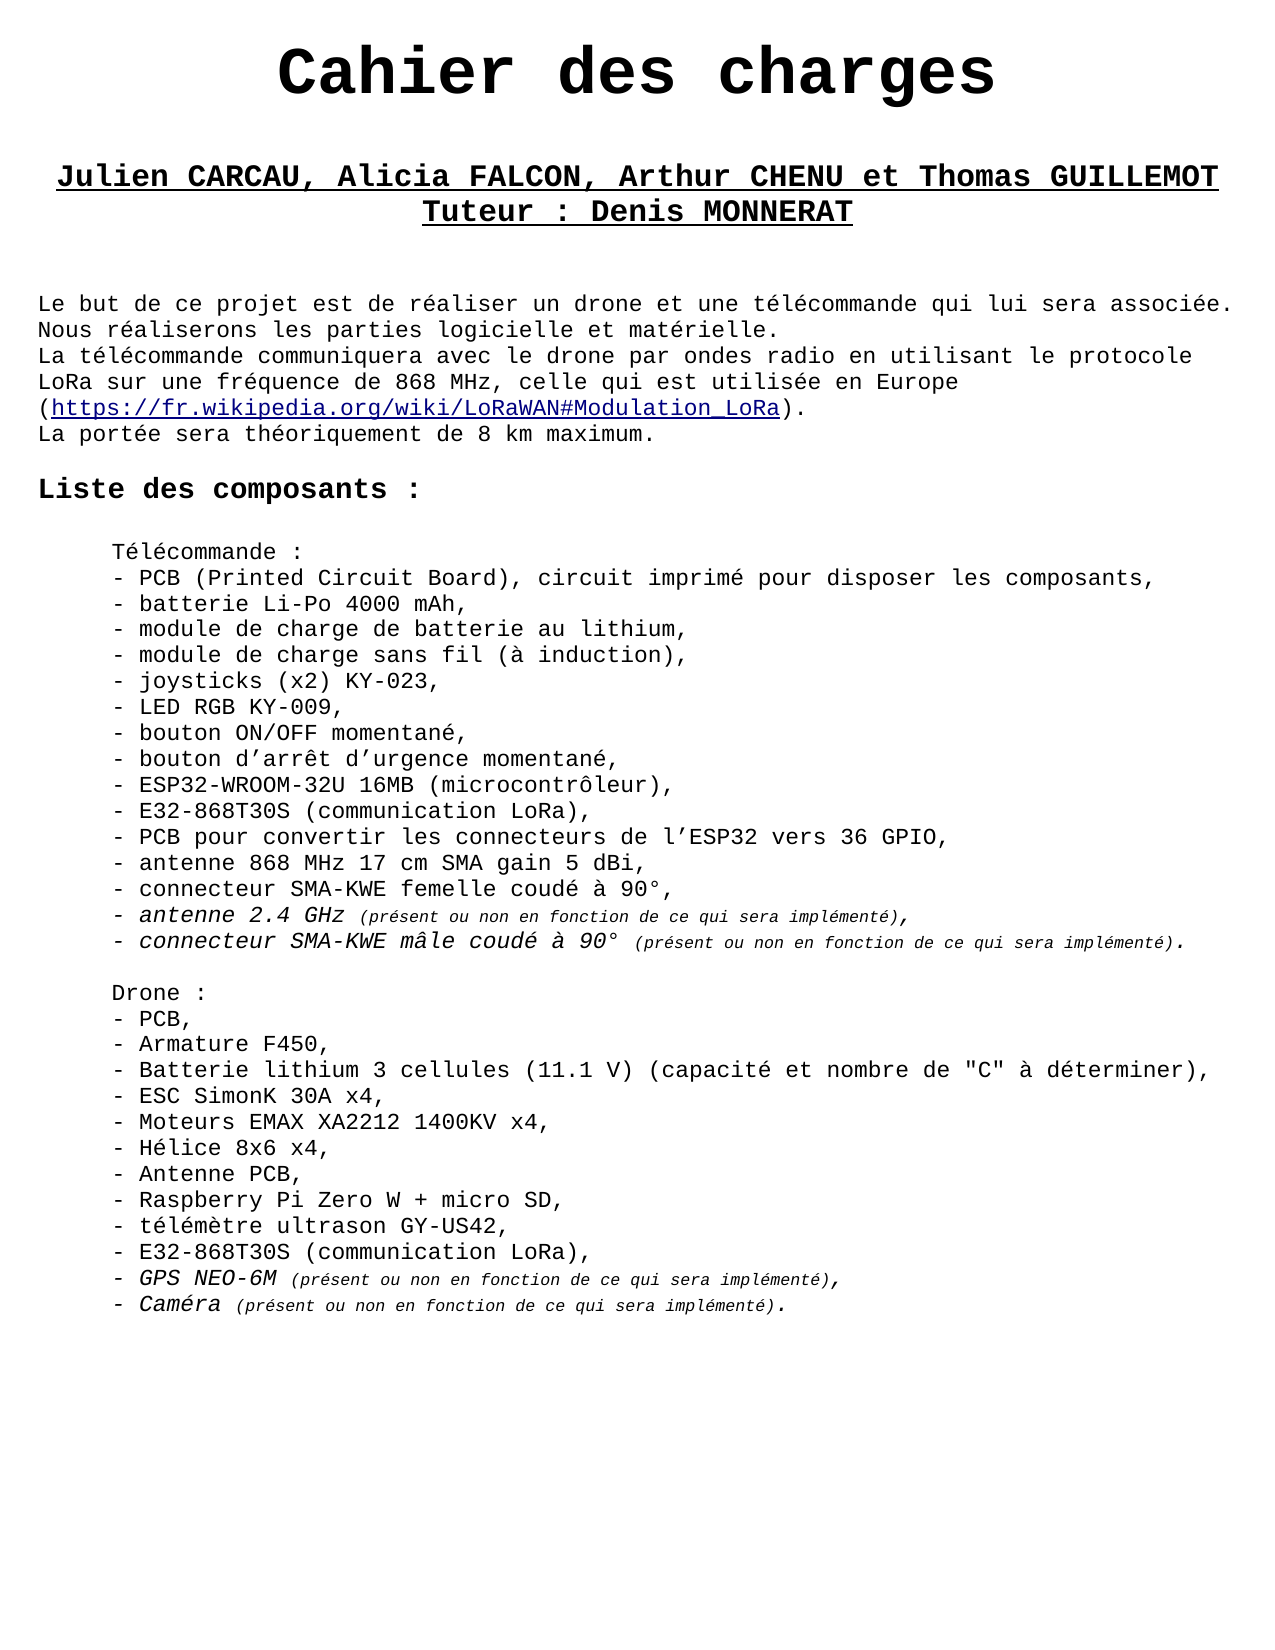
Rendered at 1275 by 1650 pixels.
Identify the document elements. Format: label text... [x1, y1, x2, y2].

text - antenne 2.4 GHz (présent ou non en fonction de ce qui sera implémenté), [37, 903, 1237, 929]
text - connecteur SMA-KWE mâle coudé à 90° (présent ou non en fonction de ce qui sera implémenté). [37, 929, 1237, 955]
text - module de charge sans fil (à induction), [37, 644, 1237, 670]
text - E32-868T30S (communication LoRa), [37, 799, 1237, 825]
text - PCB (Printed Circuit Board), circuit imprimé pour disposer les composants, [37, 566, 1237, 592]
text - Caméra (présent ou non en fonction de ce qui sera implémenté). [37, 1292, 1237, 1318]
text - Raspberry Pi Zero W + micro SD, [37, 1188, 1237, 1214]
text - PCB, [37, 1007, 1237, 1033]
text - module de charge de batterie au lithium, [37, 618, 1237, 644]
text - télémètre ultrason GY-US42, [37, 1214, 1237, 1240]
text Télécommande : [37, 540, 1237, 566]
text - batterie Li-Po 4000 mAh, [37, 592, 1237, 618]
text Cahier des charges [37, 37, 1237, 113]
text Liste des composants : [37, 474, 1237, 507]
text - bouton d’arrêt d’urgence momentané, [37, 747, 1237, 773]
text - joysticks (x2) KY-023, [37, 670, 1237, 696]
text Tuteur : Denis MONNERAT [37, 196, 1237, 231]
text - connecteur SMA-KWE femelle coudé à 90°, [37, 877, 1237, 903]
text - GPS NEO-6M (présent ou non en fonction de ce qui sera implémenté), [37, 1266, 1237, 1292]
text - LED RGB KY-009, [37, 696, 1237, 722]
text - bouton ON/OFF momentané, [37, 722, 1237, 747]
text La télécommande communiquera avec le drone par ondes radio en utilisant le protocole LoRa sur une fréquence de 868 MHz, celle qui est utilisée en Europe (https://fr.wikipedia.org/wiki/LoRaWAN#Modulation_LoRa). [37, 344, 1237, 422]
text - Antenne PCB, [37, 1162, 1237, 1188]
text - E32-868T30S (communication LoRa), [37, 1240, 1237, 1266]
text - Hélice 8x6 x4, [37, 1137, 1237, 1162]
text La portée sera théoriquement de 8 km maximum. [37, 422, 1237, 448]
text Le but de ce projet est de réaliser un drone et une télécommande qui lui sera associée. Nous réaliserons les parties logicielle et matérielle. [37, 292, 1237, 344]
text - Batterie lithium 3 cellules (11.1 V) (capacité et nombre de "C" à déterminer), [37, 1059, 1237, 1085]
text - PCB pour convertir les connecteurs de l’ESP32 vers 36 GPIO, [37, 825, 1237, 851]
text - Moteurs EMAX XA2212 1400KV x4, [37, 1111, 1237, 1137]
text - ESC SimonK 30A x4, [37, 1085, 1237, 1111]
text - antenne 868 MHz 17 cm SMA gain 5 dBi, [37, 851, 1237, 877]
text Drone : [37, 981, 1237, 1007]
text Julien CARCAU, Alicia FALCON, Arthur CHENU et Thomas GUILLEMOT [37, 160, 1237, 196]
text - Armature F450, [37, 1033, 1237, 1059]
text - ESP32-WROOM-32U 16MB (microcontrôleur), [37, 773, 1237, 799]
